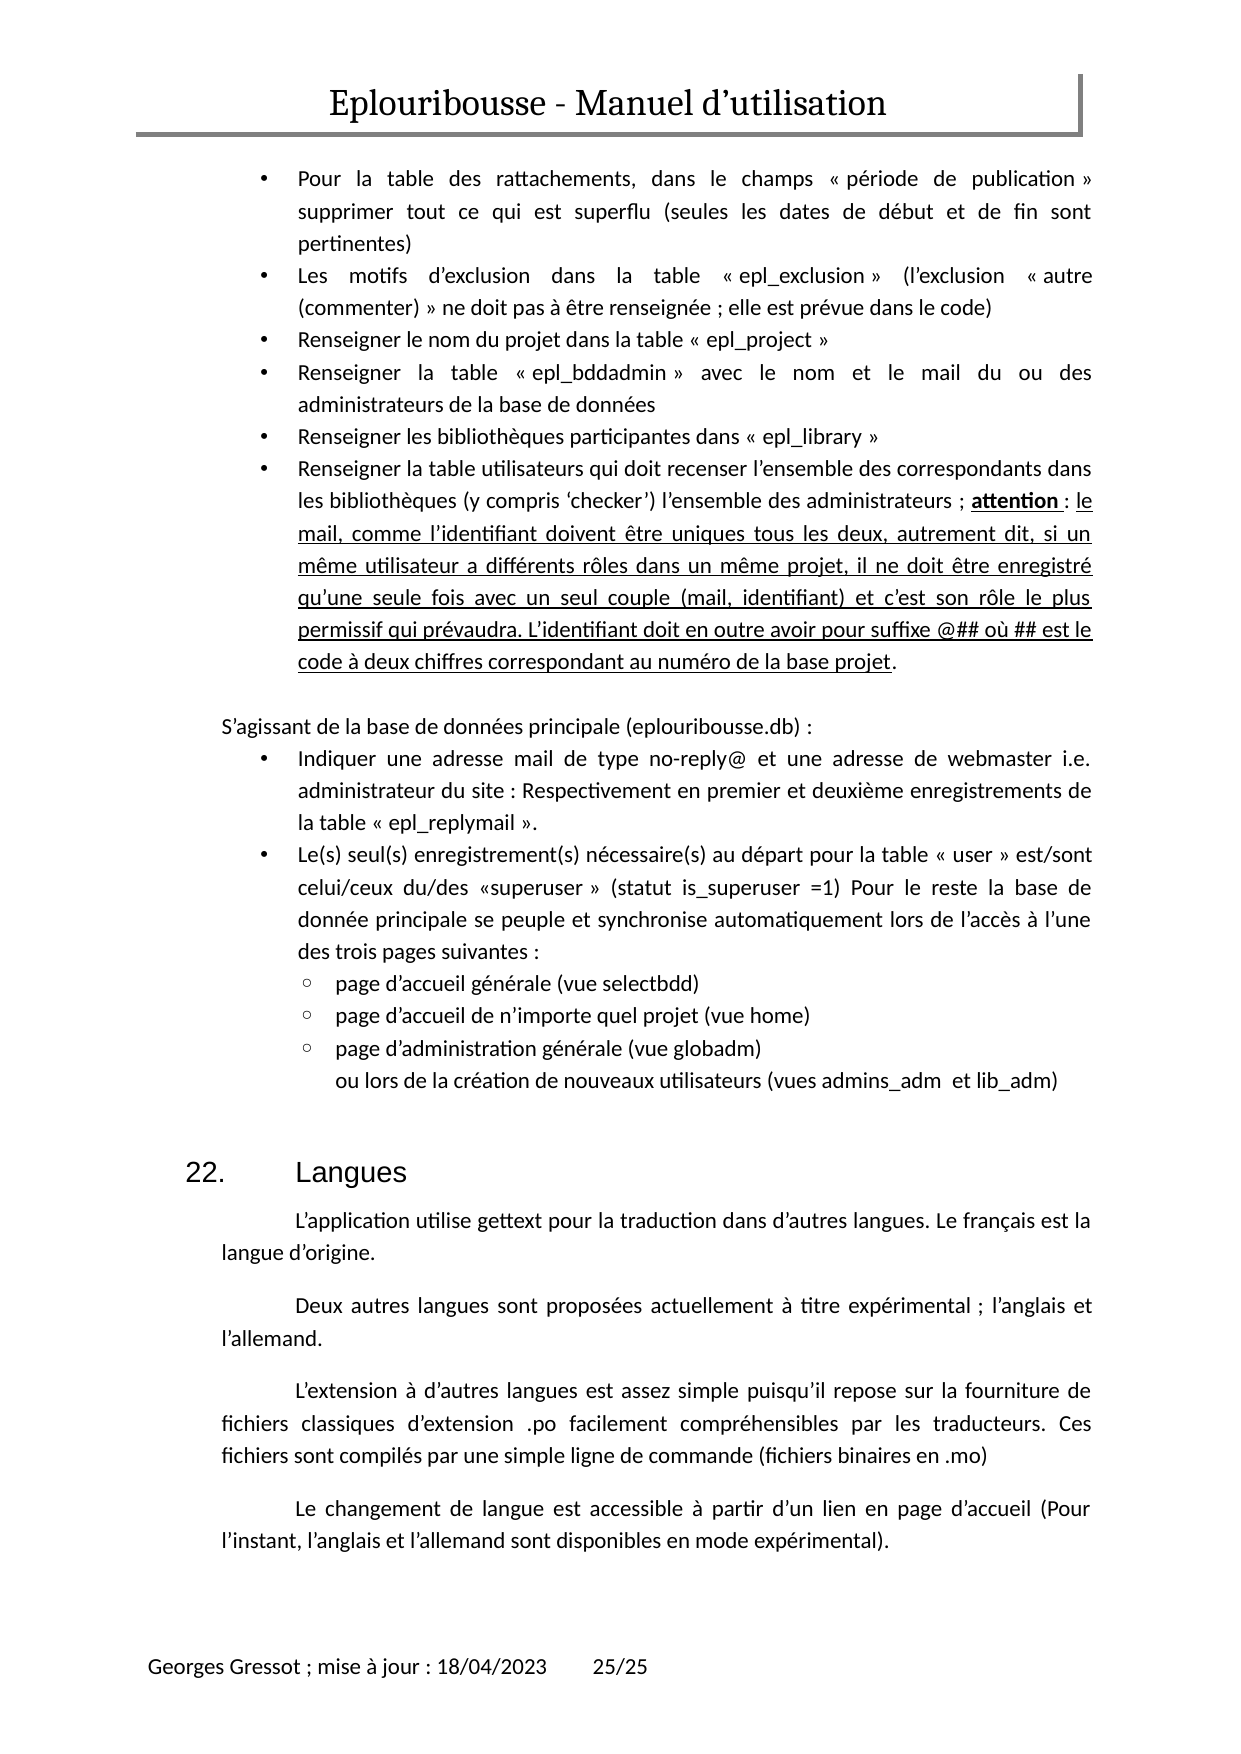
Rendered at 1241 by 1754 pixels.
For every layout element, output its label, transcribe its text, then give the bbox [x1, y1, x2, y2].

text L’application utilise gettext pour la traduction dans d’autres langues. Le français est la langue d’origine. [221, 1206, 1093, 1266]
list Indiquer une adresse mail de type no-reply@ et une adresse de webmaster i.e. administrateur du site : Respectivement en premier et deuxième enregistrements de la table « epl_replymail ». [260, 744, 1093, 836]
text Deux autres langues sont proposées actuellement à titre expérimental ; l’anglais et l’allemand. [221, 1291, 1093, 1352]
list Renseigner les bibliothèques participantes dans « epl_library » [260, 422, 1093, 450]
list Pour la table des rattachements, dans le champs « période de publication » supprimer tout ce qui est superflu (seules les dates de début et de fin sont pertinentes) [260, 164, 1093, 257]
list page d’administration générale (vue globadm) [298, 1034, 1093, 1062]
list Renseigner le nom du projet dans la table « epl_project » [260, 326, 1093, 353]
list ou lors de la création de nouveaux utilisateurs (vues admins_adm et lib_adm) [298, 1066, 1093, 1094]
list Renseigner la table utilisateurs qui doit recenser l’ensemble des correspondants dans les bibliothèques (y compris ‘checker’) l’ensemble des administrateurs ; attention : le mail, comme l’identifiant doivent être uniques tous les deux, autrement dit, si un même utilisateur a différents rôles dans un même projet, il ne doit être enregistré qu’une seule fois avec un seul couple (mail, identifiant) et c’est son rôle le plus permissif qui prévaudra. L’identifiant doit en outre avoir pour suffixe @## où ## est le code à deux chiffres correspondant au numéro de la base projet. [260, 454, 1093, 675]
text Le changement de langue est accessible à partir d’un lien en page d’accueil (Pour l’instant, l’anglais et l’allemand sont disponibles en mode expérimental). [221, 1494, 1093, 1554]
subtitle Langues [185, 1155, 1093, 1189]
list Les motifs d’exclusion dans la table « epl_exclusion » (l’exclusion « autre (commenter) » ne doit pas à être renseignée ; elle est prévue dans le code) [260, 261, 1093, 321]
text L’extension à d’autres langues est assez simple puisqu’il repose sur la fourniture de fichiers classiques d’extension .po facilement compréhensibles par les traducteurs. Ces fichiers sont compilés par une simple ligne de commande (fichiers binaires en .mo) [221, 1377, 1093, 1469]
list Renseigner la table « epl_bddadmin » avec le nom et le mail du ou des administrateurs de la base de données [260, 358, 1093, 418]
list page d’accueil générale (vue selectbdd) [298, 969, 1093, 997]
list page d’accueil de n’importe quel projet (vue home) [298, 1001, 1093, 1029]
list S’agissant de la base de données principale (eplouribousse.db) : [221, 712, 1093, 740]
list Le(s) seul(s) enregistrement(s) nécessaire(s) au départ pour la table « user » est/sont celui/ceux du/des «superuser » (statut is_superuser =1) Pour le reste la base de donnée principale se peuple et synchronise automatiquement lors de l’accès à l’une des trois pages suivantes : [260, 841, 1093, 965]
